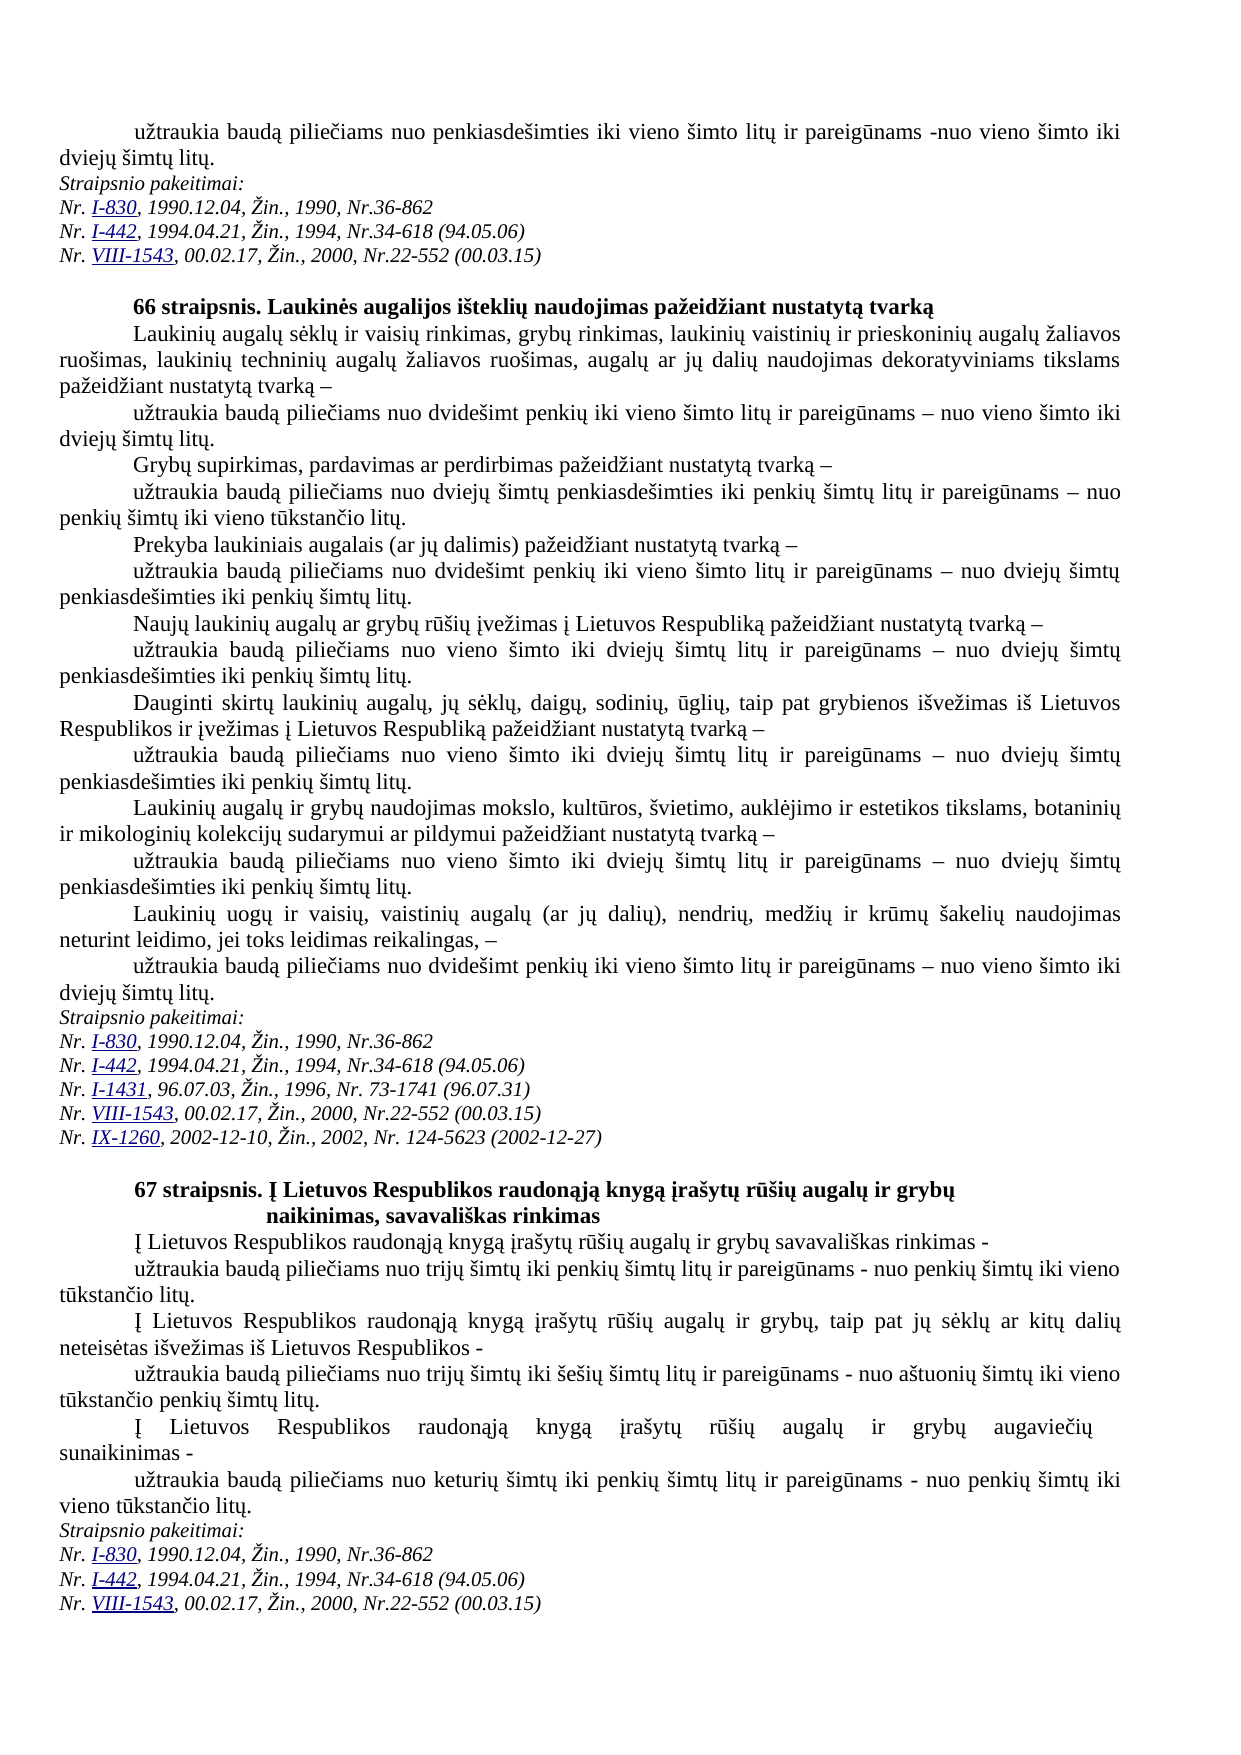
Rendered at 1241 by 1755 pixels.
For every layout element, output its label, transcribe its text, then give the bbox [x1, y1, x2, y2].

text 67 straipsnis. Į Lietuvos Respublikos raudonąją knygą įrašytų rūšių augalų ir grybų [134, 1176, 1122, 1202]
text Nr. I-442, 1994.04.21, Žin., 1994, Nr.34-618 (94.05.06) [59, 1566, 1122, 1591]
text 66 straipsnis. Laukinės augalijos išteklių naudojimas pažeidžiant nustatytą tvarką [59, 293, 1122, 320]
text naikinimas, savavališkas rinkimas [266, 1202, 1122, 1228]
text Nr. VIII-1543, 00.02.17, Žin., 2000, Nr.22-552 (00.03.15) [59, 243, 1122, 267]
text užtraukia baudą piliečiams nuo dvidešimt penkių iki vieno šimto litų ir pareigūnams – nuo vieno šimto iki dviejų šimtų litų. [59, 399, 1122, 452]
text Straipsnio pakeitimai: [59, 1005, 1122, 1029]
text užtraukia baudą piliečiams nuo penkiasdešimties iki vieno šimto litų ir pareigūnams -nuo vieno šimto iki dviejų šimtų litų. [59, 118, 1122, 171]
text Straipsnio pakeitimai: [59, 171, 1122, 195]
text Į Lietuvos Respublikos raudonąją knygą įrašytų rūšių augalų ir grybų savavališkas rinkimas - [59, 1228, 1122, 1255]
text Naujų laukinių augalų ar grybų rūšių įvežimas į Lietuvos Respubliką pažeidžiant nustatytą tvarką – [59, 610, 1122, 636]
text užtraukia baudą piliečiams nuo vieno šimto iki dviejų šimtų litų ir pareigūnams – nuo dviejų šimtų penkiasdešimties iki penkių šimtų litų. [59, 847, 1122, 899]
text Laukinių augalų ir grybų naudojimas mokslo, kultūros, švietimo, auklėjimo ir estetikos tikslams, botaninių ir mikologinių kolekcijų sudarymui ar pildymui pažeidžiant nustatytą tvarką – [59, 794, 1122, 847]
text Nr. I-830, 1990.12.04, Žin., 1990, Nr.36-862 [59, 1029, 1122, 1053]
text Nr. VIII-1543, 00.02.17, Žin., 2000, Nr.22-552 (00.03.15) [59, 1101, 1122, 1125]
text Nr. IX-1260, 2002-12-10, Žin., 2002, Nr. 124-5623 (2002-12-27) [59, 1125, 1122, 1149]
text Nr. I-442, 1994.04.21, Žin., 1994, Nr.34-618 (94.05.06) [59, 1053, 1122, 1077]
text užtraukia baudą piliečiams nuo dvidešimt penkių iki vieno šimto litų ir pareigūnams – nuo dviejų šimtų penkiasdešimties iki penkių šimtų litų. [59, 557, 1122, 610]
text Grybų supirkimas, pardavimas ar perdirbimas pažeidžiant nustatytą tvarką – [59, 452, 1122, 478]
text užtraukia baudą piliečiams nuo dviejų šimtų penkiasdešimties iki penkių šimtų litų ir pareigūnams – nuo penkių šimtų iki vieno tūkstančio litų. [59, 478, 1122, 531]
text Nr. I-830, 1990.12.04, Žin., 1990, Nr.36-862 [59, 195, 1122, 219]
text užtraukia baudą piliečiams nuo dvidešimt penkių iki vieno šimto litų ir pareigūnams – nuo vieno šimto iki dviejų šimtų litų. [59, 952, 1122, 1005]
text užtraukia baudą piliečiams nuo vieno šimto iki dviejų šimtų litų ir pareigūnams – nuo dviejų šimtų penkiasdešimties iki penkių šimtų litų. [59, 636, 1122, 689]
text užtraukia baudą piliečiams nuo keturių šimtų iki penkių šimtų litų ir pareigūnams - nuo penkių šimtų iki vieno tūkstančio litų. [59, 1466, 1122, 1518]
text Į Lietuvos Respublikos raudonąją knygą įrašytų rūšių augalų ir grybų, taip pat jų sėklų ar kitų dalių neteisėtas išvežimas iš Lietuvos Respublikos - [59, 1307, 1122, 1360]
text užtraukia baudą piliečiams nuo vieno šimto iki dviejų šimtų litų ir pareigūnams – nuo dviejų šimtų penkiasdešimties iki penkių šimtų litų. [59, 741, 1122, 794]
text Nr. I-1431, 96.07.03, Žin., 1996, Nr. 73-1741 (96.07.31) [59, 1077, 1122, 1101]
text užtraukia baudą piliečiams nuo trijų šimtų iki šešių šimtų litų ir pareigūnams - nuo aštuonių šimtų iki vieno tūkstančio penkių šimtų litų. [59, 1360, 1122, 1413]
text Laukinių augalų sėklų ir vaisių rinkimas, grybų rinkimas, laukinių vaistinių ir prieskoninių augalų žaliavos ruošimas, laukinių techninių augalų žaliavos ruošimas, augalų ar jų dalių naudojimas dekoratyviniams tikslams pažeidžiant nustatytą tvarką – [59, 320, 1122, 399]
text Nr. I-830, 1990.12.04, Žin., 1990, Nr.36-862 [59, 1542, 1122, 1566]
text Nr. VIII-1543, 00.02.17, Žin., 2000, Nr.22-552 (00.03.15) [59, 1591, 1122, 1614]
text Prekyba laukiniais augalais (ar jų dalimis) pažeidžiant nustatytą tvarką – [59, 531, 1122, 557]
text Laukinių uogų ir vaisių, vaistinių augalų (ar jų dalių), nendrių, medžių ir krūmų šakelių naudojimas neturint leidimo, jei toks leidimas reikalingas, – [59, 899, 1122, 952]
text Į Lietuvos Respublikos raudonąją knygą įrašytų rūšių augalų ir grybų augaviečių sunaikinimas - [59, 1413, 1122, 1466]
text Nr. I-442, 1994.04.21, Žin., 1994, Nr.34-618 (94.05.06) [59, 219, 1122, 243]
text Straipsnio pakeitimai: [59, 1518, 1122, 1542]
text užtraukia baudą piliečiams nuo trijų šimtų iki penkių šimtų litų ir pareigūnams - nuo penkių šimtų iki vieno tūkstančio litų. [59, 1255, 1122, 1307]
text Dauginti skirtų laukinių augalų, jų sėklų, daigų, sodinių, ūglių, taip pat grybienos išvežimas iš Lietuvos Respublikos ir įvežimas į Lietuvos Respubliką pažeidžiant nustatytą tvarką – [59, 689, 1122, 741]
